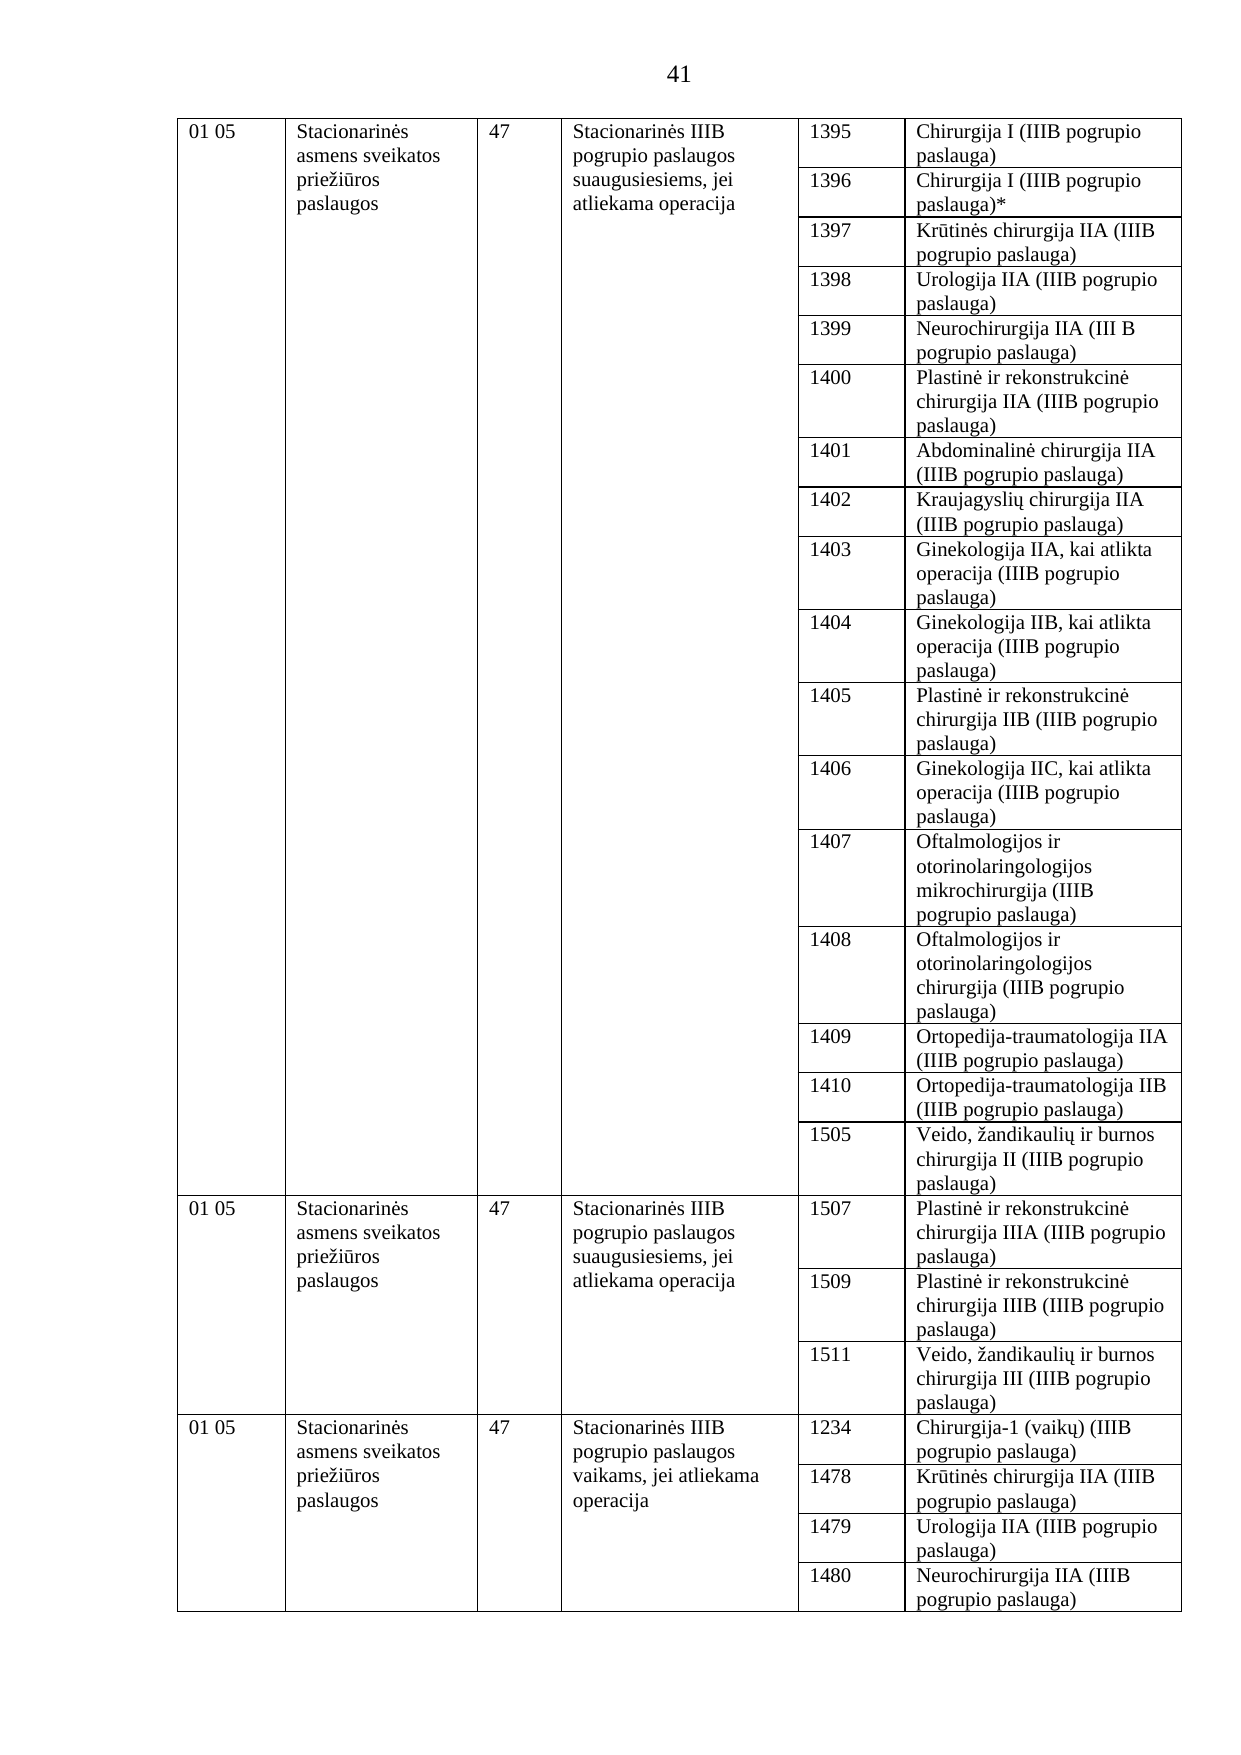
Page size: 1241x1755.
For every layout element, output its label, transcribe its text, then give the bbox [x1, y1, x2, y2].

table_cell Neurochirurgija IIA (III B pogrupio paslauga) [906, 316, 1181, 364]
table_cell 1399 [799, 316, 904, 364]
table_cell 1402 [799, 488, 904, 536]
table_cell Abdominalinė chirurgija IIA (IIIB pogrupio paslauga) [906, 438, 1181, 486]
table_cell 1397 [799, 218, 904, 266]
table_cell Stacionarinės IIIB pogrupio paslaugos suaugusiesiems, jei atliekama operacija [562, 1196, 798, 1414]
table_cell Plastinė ir rekonstrukcinė chirurgija IIIA (IIIB pogrupio paslauga) [906, 1196, 1181, 1268]
table_cell Ortopedija-traumatologija IIB (IIIB pogrupio paslauga) [906, 1073, 1181, 1121]
table_cell 1401 [799, 438, 904, 486]
table_cell Veido, žandikaulių ir burnos chirurgija II (IIIB pogrupio paslauga) [906, 1123, 1181, 1194]
table_cell Stacionarinės asmens sveikatos priežiūros paslaugos [286, 1415, 477, 1611]
table_cell Oftalmologijos ir otorinolaringologijos chirurgija (IIIB pogrupio paslauga) [906, 927, 1181, 1023]
table_cell 1511 [799, 1342, 904, 1414]
table_cell Plastinė ir rekonstrukcinė chirurgija IIA (IIIB pogrupio paslauga) [906, 365, 1181, 437]
table_cell 01 05 [178, 1415, 285, 1611]
table_cell Ginekologija IIC, kai atlikta operacija (IIIB pogrupio paslauga) [906, 756, 1181, 828]
table_cell Stacionarinės IIIB pogrupio paslaugos vaikams, jei atliekama operacija [562, 1415, 798, 1611]
table_cell 1478 [799, 1465, 904, 1513]
table_cell Plastinė ir rekonstrukcinė chirurgija IIIB (IIIB pogrupio paslauga) [906, 1269, 1181, 1341]
table_cell 1403 [799, 537, 904, 609]
table_cell 1395 [799, 119, 904, 167]
table_cell Oftalmologijos ir otorinolaringologijos mikrochirurgija (IIIB pogrupio paslauga) [906, 830, 1181, 926]
table_cell 1400 [799, 365, 904, 437]
table_cell 1398 [799, 267, 904, 315]
table_cell 1479 [799, 1514, 904, 1562]
table_cell 01 05 [178, 119, 285, 1194]
table_cell 1408 [799, 927, 904, 1023]
table_cell Plastinė ir rekonstrukcinė chirurgija IIB (IIIB pogrupio paslauga) [906, 683, 1181, 755]
table_cell 1507 [799, 1196, 904, 1268]
table_cell 1407 [799, 830, 904, 926]
table_cell 47 [478, 119, 561, 1194]
table_cell Krūtinės chirurgija IIA (IIIB pogrupio paslauga) [906, 1465, 1181, 1513]
table_cell 1234 [799, 1415, 904, 1463]
table_cell Ginekologija IIB, kai atlikta operacija (IIIB pogrupio paslauga) [906, 610, 1181, 682]
table_cell Veido, žandikaulių ir burnos chirurgija III (IIIB pogrupio paslauga) [906, 1342, 1181, 1414]
table_cell Stacionarinės asmens sveikatos priežiūros paslaugos [286, 1196, 477, 1414]
table_cell Ginekologija IIA, kai atlikta operacija (IIIB pogrupio paslauga) [906, 537, 1181, 609]
table_cell Chirurgija I (IIIB pogrupio paslauga) [906, 119, 1181, 167]
table_cell 1396 [799, 168, 904, 216]
table_cell Urologija IIA (IIIB pogrupio paslauga) [906, 1514, 1181, 1562]
table_cell 1405 [799, 683, 904, 755]
table_cell Kraujagyslių chirurgija IIA (IIIB pogrupio paslauga) [906, 488, 1181, 536]
table_cell Krūtinės chirurgija IIA (IIIB pogrupio paslauga) [906, 218, 1181, 266]
table_cell 1509 [799, 1269, 904, 1341]
table_cell Stacionarinės asmens sveikatos priežiūros paslaugos [286, 119, 477, 1194]
table_cell 01 05 [178, 1196, 285, 1414]
table_cell Chirurgija-1 (vaikų) (IIIB pogrupio paslauga) [906, 1415, 1181, 1463]
table_cell 1406 [799, 756, 904, 828]
table_cell Ortopedija-traumatologija IIA (IIIB pogrupio paslauga) [906, 1024, 1181, 1072]
table_cell Urologija IIA (IIIB pogrupio paslauga) [906, 267, 1181, 315]
table_cell 1404 [799, 610, 904, 682]
table_cell 1410 [799, 1073, 904, 1121]
table_cell Neurochirurgija IIA (IIIB pogrupio paslauga) [906, 1563, 1181, 1611]
table_cell Stacionarinės IIIB pogrupio paslaugos suaugusiesiems, jei atliekama operacija [562, 119, 798, 1194]
table_cell 47 [478, 1415, 561, 1611]
table_cell Chirurgija I (IIIB pogrupio paslauga)* [906, 168, 1181, 216]
table_cell 1409 [799, 1024, 904, 1072]
table_cell 1480 [799, 1563, 904, 1611]
table_cell 47 [478, 1196, 561, 1414]
table_cell 1505 [799, 1123, 904, 1194]
